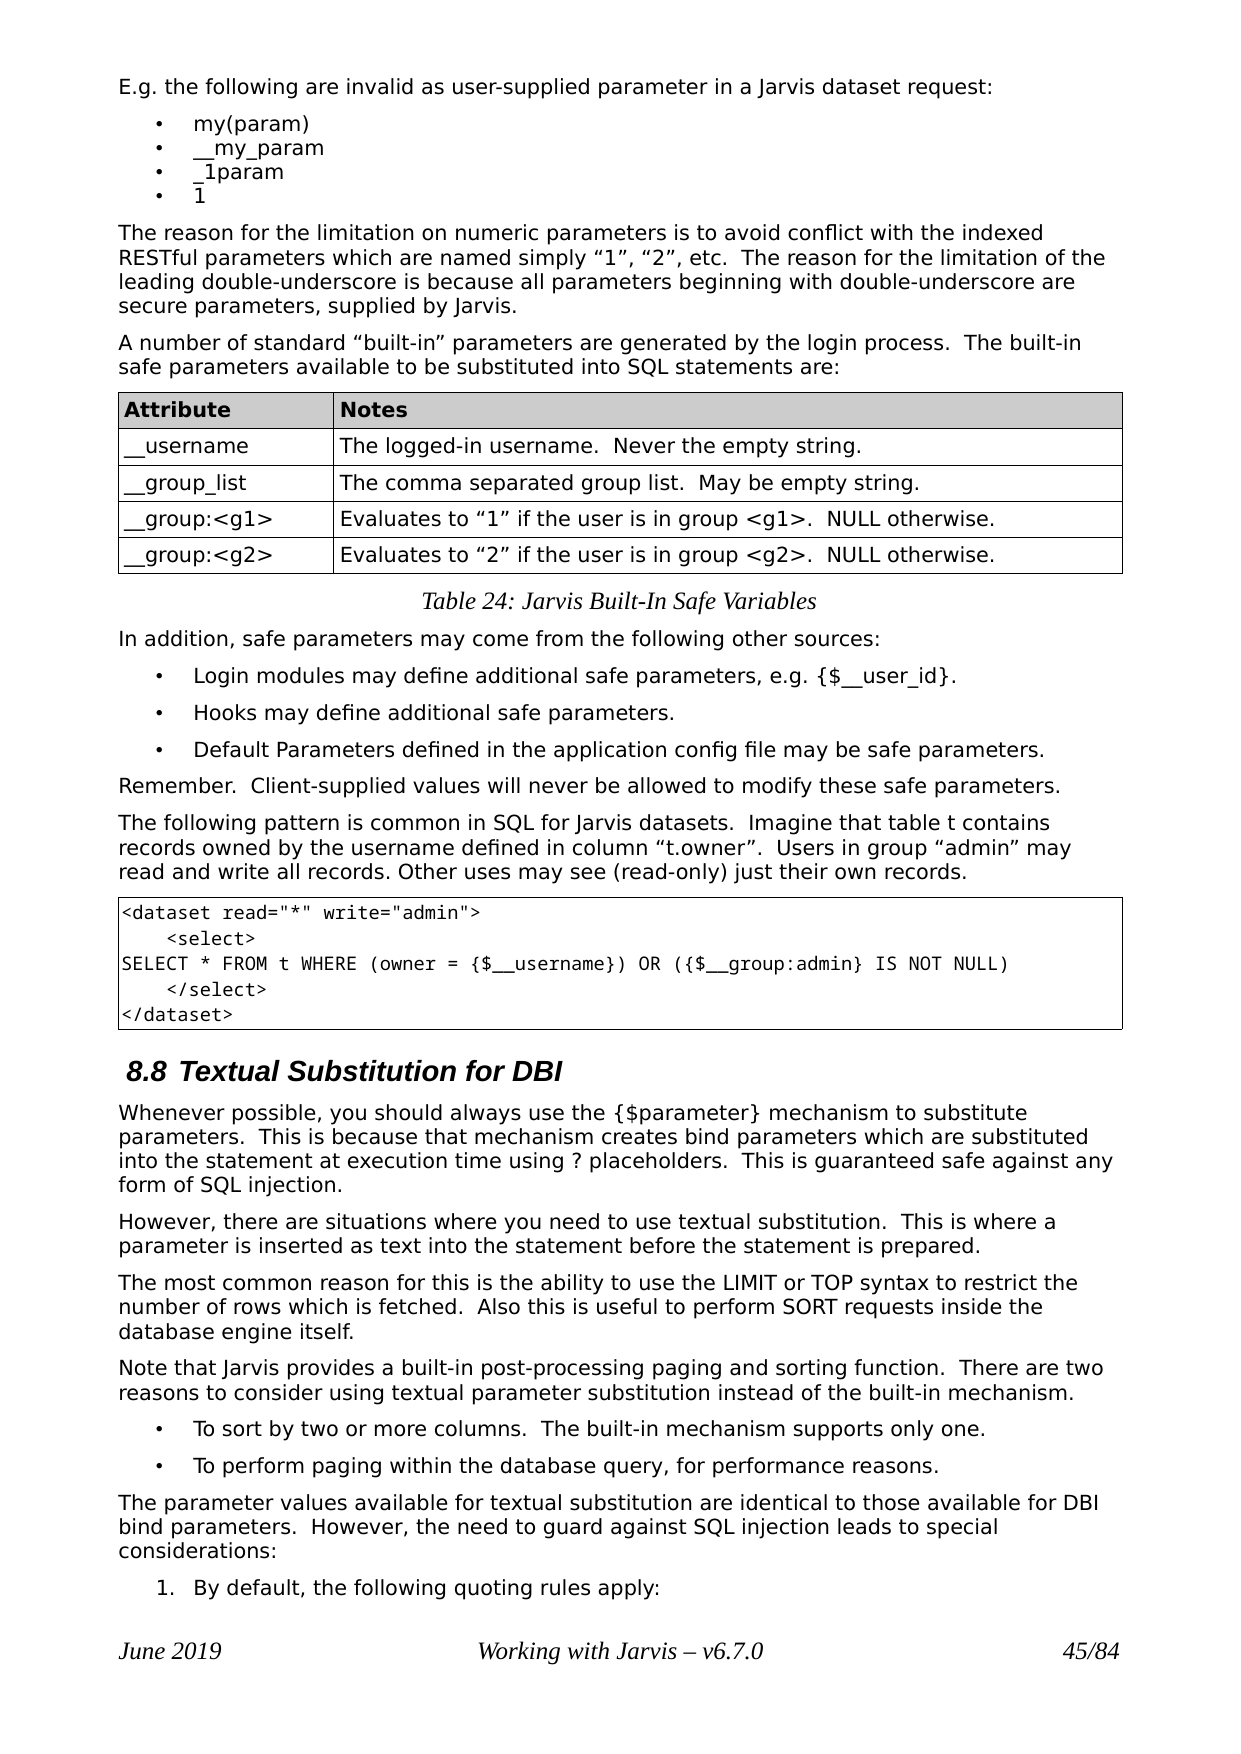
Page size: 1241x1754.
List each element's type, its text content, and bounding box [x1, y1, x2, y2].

table_cell __group_list [119, 466, 333, 501]
text However, there are situations where you need to use textual substitution. This is where a parameter is inserted as text into the statement before the statement is prepared. [118, 1210, 1122, 1259]
text Note that Jarvis provides a built-in post-processing paging and sorting function. There are two reasons to consider using textual parameter substitution instead of the built-in mechanism. [118, 1356, 1122, 1405]
list Login modules may define additional safe parameters, e.g. {$__user_id}. [156, 664, 1122, 688]
list 1 [156, 184, 1122, 209]
text <select> [119, 922, 1122, 948]
text A number of standard “built-in” parameters are generated by the login process. The built-in safe parameters available to be substituted into SQL statements are: [118, 331, 1122, 379]
text Table 24: Jarvis Built-In Safe Variables [118, 586, 1122, 615]
text Remember. Client-supplied values will never be allowed to modify these safe parameters. [118, 774, 1122, 799]
table_cell __group:<g1> [119, 502, 333, 537]
table_cell The logged-in username. Never the empty string. [334, 429, 1122, 464]
list By default, the following quoting rules apply: [156, 1576, 1122, 1601]
text <dataset read="*" write="admin"> [119, 898, 1122, 922]
table_cell __group:<g2> [119, 538, 333, 573]
text In addition, safe parameters may come from the following other sources: [118, 627, 1122, 652]
list _1param [156, 160, 1122, 184]
text SELECT * FROM t WHERE (owner = {$__username}) OR ({$__group:admin} IS NOT NULL) [119, 948, 1122, 973]
table_cell Evaluates to “1” if the user is in group <g1>. NULL otherwise. [334, 502, 1122, 537]
table_cell The comma separated group list. May be empty string. [334, 466, 1122, 501]
subtitle Textual Substitution for DBI [118, 1054, 1122, 1088]
text </dataset> [119, 999, 1122, 1029]
list Hooks may define additional safe parameters. [156, 701, 1122, 725]
text The reason for the limitation on numeric parameters is to avoid conflict with the indexed RESTful parameters which are named simply “1”, “2”, etc. The reason for the limitation of the leading double-underscore is because all parameters beginning with double-underscore are secure parameters, supplied by Jarvis. [118, 221, 1122, 318]
list Default Parameters defined in the application config file may be safe parameters. [156, 738, 1122, 762]
text The following pattern is common in SQL for Jarvis datasets. Imagine that table t contains records owned by the username defined in column “t.owner”. Users in group “admin” may read and write all records. Other uses may see (read-only) just their own records. [118, 811, 1122, 884]
table_header Attribute [119, 393, 333, 428]
list my(param) [156, 112, 1122, 136]
text The most common reason for this is the ability to use the LIMIT or TOP syntax to restrict the number of rows which is fetched. Also this is useful to perform SORT requests inside the database engine itself. [118, 1271, 1122, 1344]
text Whenever possible, you should always use the {$parameter} mechanism to substitute parameters. This is because that mechanism creates bind parameters which are substituted into the statement at execution time using ? placeholders. This is guaranteed safe against any form of SQL injection. [118, 1101, 1122, 1198]
table_header Notes [334, 393, 1122, 428]
text </select> [119, 973, 1122, 999]
text The parameter values available for textual substitution are identical to those available for DBI bind parameters. However, the need to guard against SQL injection leads to special considerations: [118, 1491, 1122, 1564]
list To sort by two or more columns. The built-in mechanism supports only one. [156, 1417, 1122, 1442]
text E.g. the following are invalid as user-supplied parameter in a Jarvis dataset request: [118, 75, 1122, 99]
list __my_param [156, 136, 1122, 160]
table_cell Evaluates to “2” if the user is in group <g2>. NULL otherwise. [334, 538, 1122, 573]
list To perform paging within the database query, for performance reasons. [156, 1454, 1122, 1478]
table_cell __username [119, 429, 333, 464]
